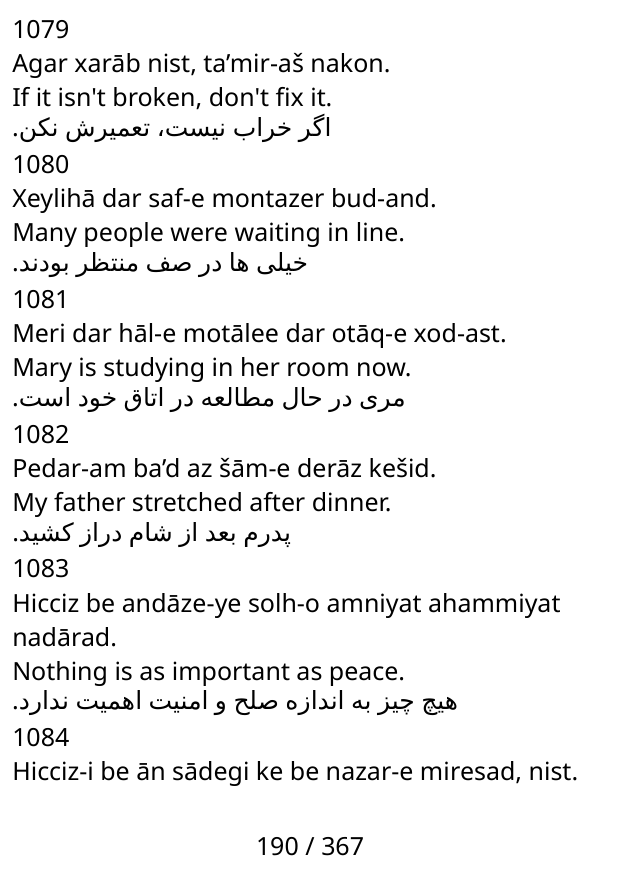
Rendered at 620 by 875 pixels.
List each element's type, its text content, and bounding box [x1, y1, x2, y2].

text خیلی ها در صف منتظر بودند. [12, 249, 607, 282]
text Xeyli‌hā dar saf-e montazer bud-and. [12, 181, 607, 215]
text هیچ چیز به اندازه صلح و امنیت اهمیت ندارد. [12, 687, 607, 720]
text اگر خراب نیست، تعمیرش نکن. [12, 114, 607, 147]
text Agar xarāb nist, ta’mir-aš nakon. [12, 46, 607, 80]
text Many people were waiting in line. [12, 215, 607, 249]
text 1079 [12, 12, 607, 46]
text 1083 [12, 551, 607, 585]
text Meri dar hāl-e motālee dar otāq-e xod-ast. [12, 316, 607, 350]
text Pedar-am ba’d az šām-e derāz kešid. [12, 450, 607, 484]
text Nothing is as important as peace. [12, 653, 607, 687]
text My father stretched after dinner. [12, 484, 607, 518]
text 1081 [12, 282, 607, 316]
text پدرم بعد از شام دراز کشید. [12, 518, 607, 551]
text If it isn't broken, don't fix it. [12, 80, 607, 114]
text مری در حال مطالعه در اتاق خود است. [12, 384, 607, 416]
text 1084 [12, 720, 607, 754]
text 1080 [12, 147, 607, 181]
text Mary is studying in her room now. [12, 350, 607, 384]
text 1082 [12, 416, 607, 450]
text Hicciz be andāze‌-ye solh-o amniyat ahammiyat nadārad. [12, 585, 607, 653]
text Hicciz-i be ān sādegi ke be nazar-e mi‌resad, nist. [12, 754, 607, 788]
